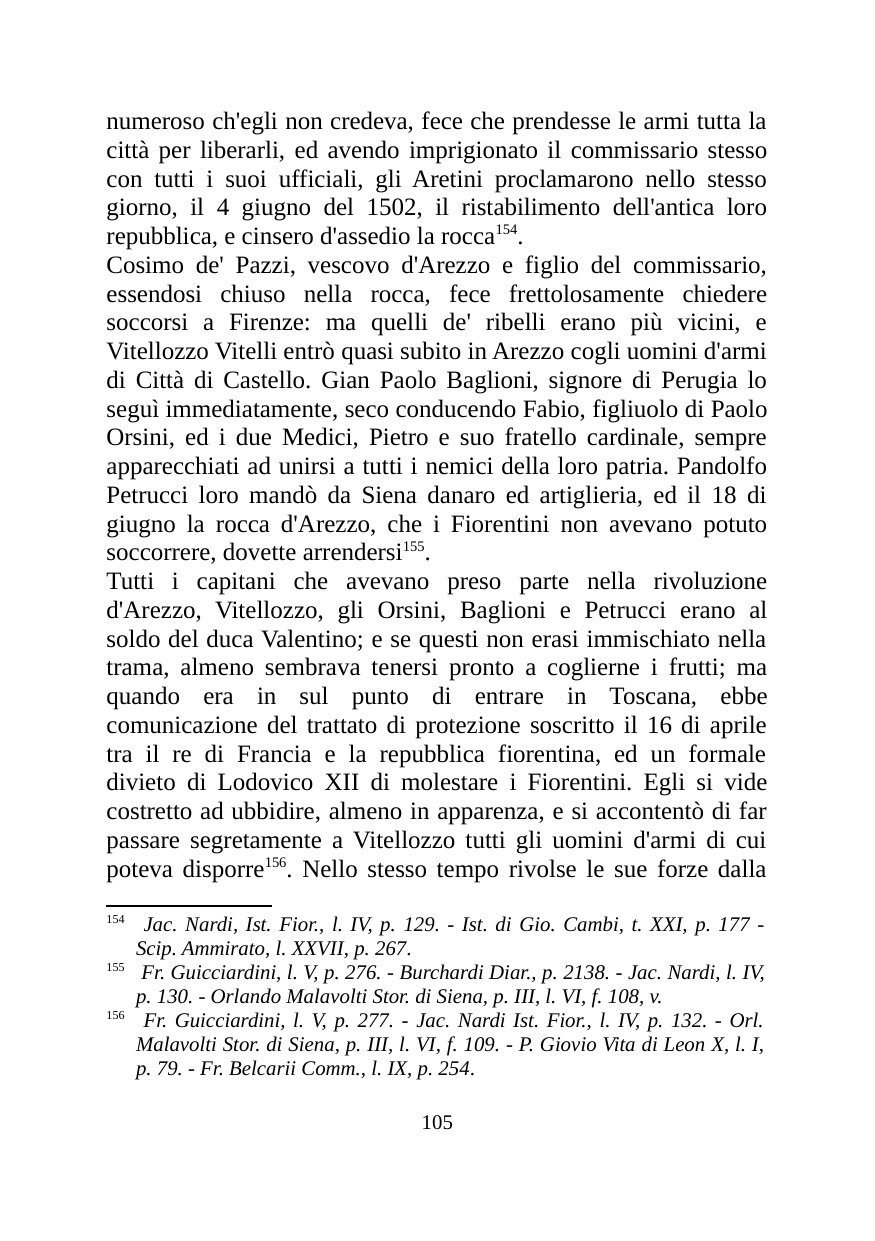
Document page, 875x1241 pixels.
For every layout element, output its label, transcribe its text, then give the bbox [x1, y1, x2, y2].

text numeroso ch'egli non credeva, fece che prendesse le armi tutta la città per liberarli, ed avendo imprigionato il commissario stesso con tutti i suoi ufficiali, gli Aretini proclamarono nello stesso giorno, il 4 giugno del 1502, il ristabilimento dell'antica loro repubblica, e cinsero d'assedio la rocca. [106, 106, 768, 250]
text Fr. Guicciardini, l. V, p. 277. - Jac. Nardi Ist. Fior., l. IV, p. 132. - Orl. Malavolti Stor. di Siena, p. III, l. VI, f. 109. - P. Giovio Vita di Leon X, l. I, p. 79. - Fr. Belcarii Comm., l. IX, p. 254. [106, 1008, 768, 1080]
text Tutti i capitani che avevano preso parte nella rivoluzione d'Arezzo, Vitellozzo, gli Orsini, Baglioni e Petrucci erano al soldo del duca Valentino; e se questi non erasi immischiato nella trama, almeno sembrava tenersi pronto a coglierne i frutti; ma quando era in sul punto di entrare in Toscana, ebbe comunicazione del trattato di protezione soscritto il 16 di aprile tra il re di Francia e la repubblica fiorentina, ed un formale divieto di Lodovico XII di molestare i Fiorentini. Egli si vide costretto ad ubbidire, almeno in apparenza, e si accontentò di far passare segretamente a Vitellozzo tutti gli uomini d'armi di cui poteva disporre. Nello stesso tempo rivolse le sue forze dalla [106, 566, 768, 882]
text Jac. Nardi, Ist. Fior., l. IV, p. 129. - Ist. di Gio. Cambi, t. XXI, p. 177 - Scip. Ammirato, l. XXVII, p. 267. [106, 912, 768, 960]
text Fr. Guicciardini, l. V, p. 276. - Burchardi Diar., p. 2138. - Jac. Nardi, l. IV, p. 130. - Orlando Malavolti Stor. di Siena, p. III, l. VI, f. 108, v. [106, 960, 768, 1008]
text Cosimo de' Pazzi, vescovo d'Arezzo e figlio del commissario, essendosi chiuso nella rocca, fece frettolosamente chiedere soccorsi a Firenze: ma quelli de' ribelli erano più vicini, e Vitellozzo Vitelli entrò quasi subito in Arezzo cogli uomini d'armi di Città di Castello. Gian Paolo Baglioni, signore di Perugia lo seguì immediatamente, seco conducendo Fabio, figliuolo di Paolo Orsini, ed i due Medici, Pietro e suo fratello cardinale, sempre apparecchiati ad unirsi a tutti i nemici della loro patria. Pandolfo Petrucci loro mandò da Siena danaro ed artiglieria, ed il 18 di giugno la rocca d'Arezzo, che i Fiorentini non avevano potuto soccorrere, dovette arrendersi. [106, 250, 768, 566]
